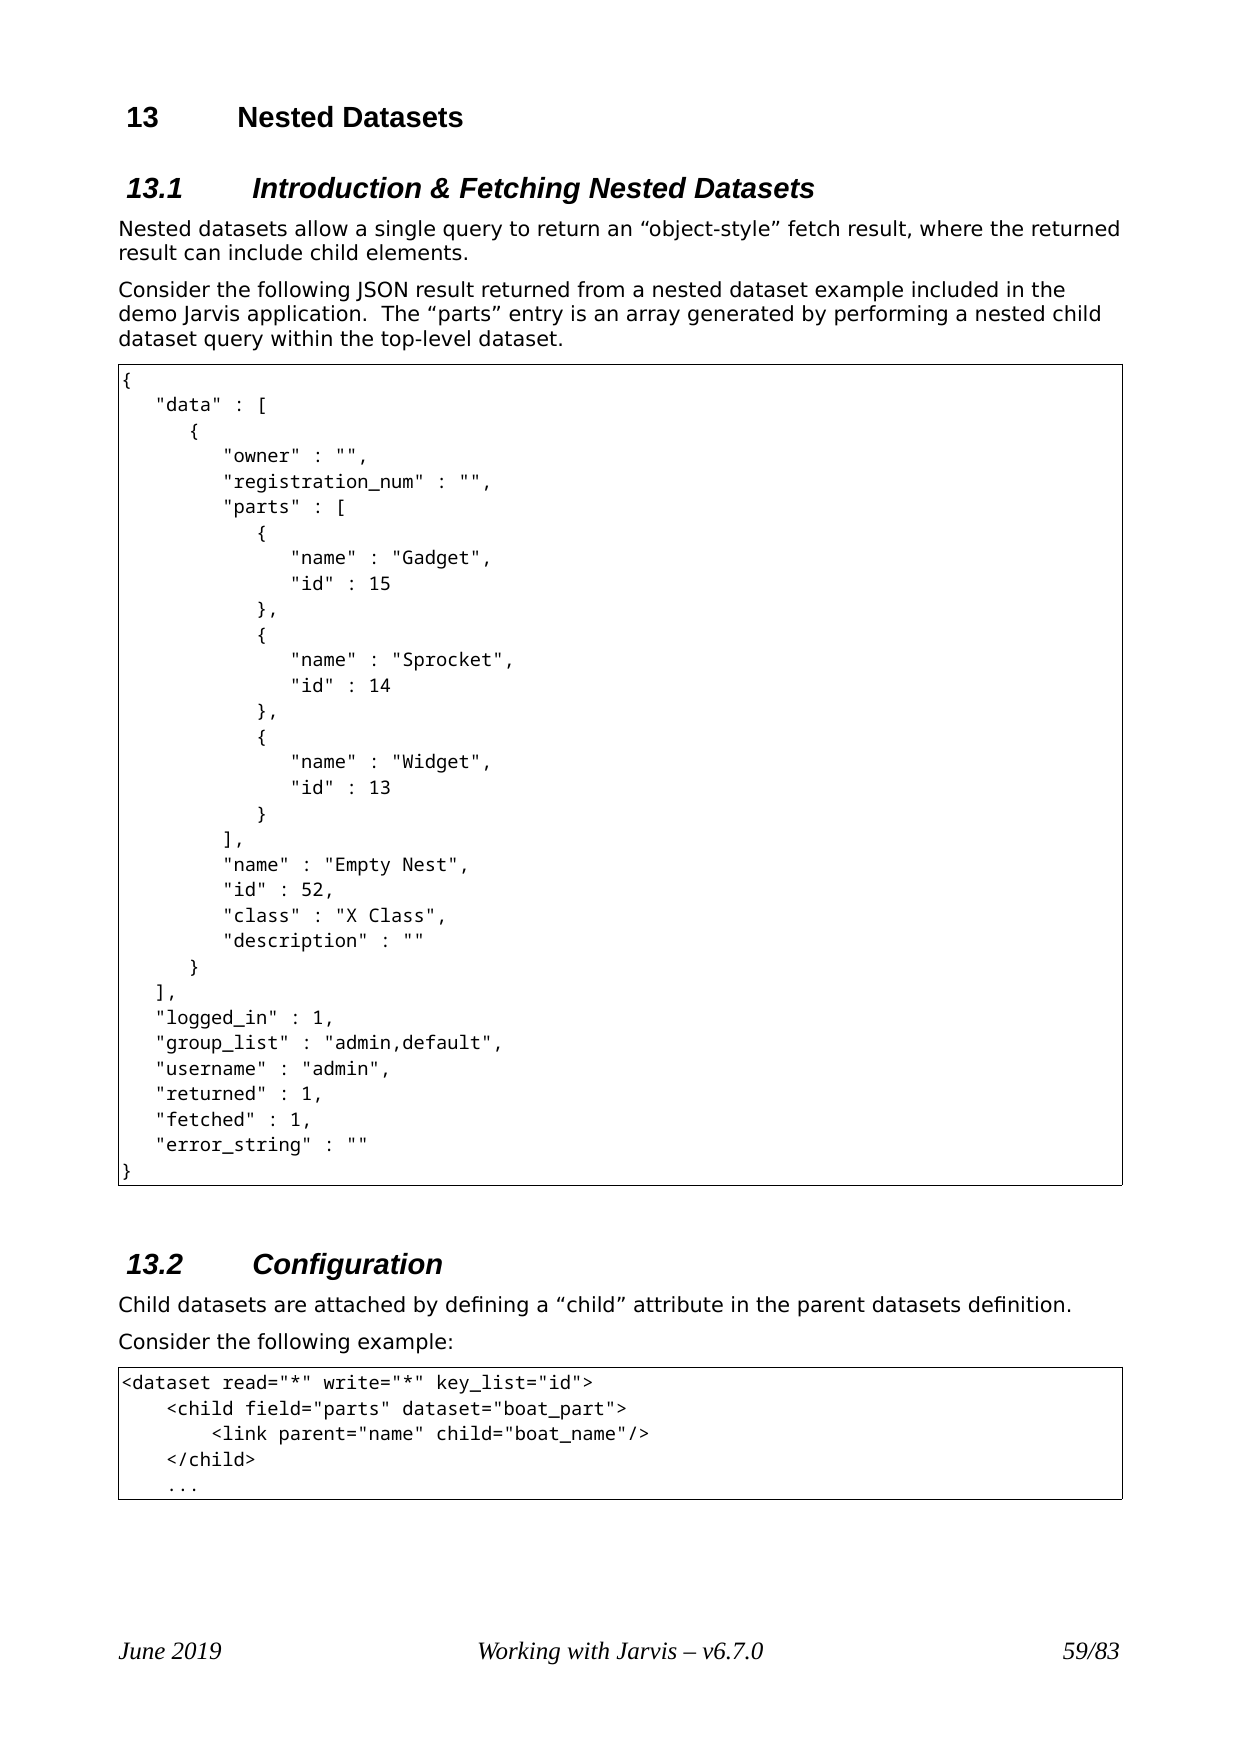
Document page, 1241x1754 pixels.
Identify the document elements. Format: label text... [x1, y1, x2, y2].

text ], [119, 823, 1122, 848]
text { [119, 414, 1122, 440]
text { [119, 365, 1122, 389]
text "error_string" : "" [119, 1129, 1122, 1154]
text "parts" : [ [119, 491, 1122, 517]
text "id" : 14 [119, 670, 1122, 695]
text "fetched" : 1, [119, 1103, 1122, 1129]
text "registration_num" : "", [119, 466, 1122, 491]
text "description" : "" [119, 925, 1122, 950]
text "username" : "admin", [119, 1052, 1122, 1078]
text } [119, 797, 1122, 823]
text Child datasets are attached by defining a “child” attribute in the parent datasets definition. [118, 1293, 1122, 1317]
text "id" : 15 [119, 568, 1122, 593]
text "logged_in" : 1, [119, 1001, 1122, 1027]
text <child field="parts" dataset="boat_part"> [119, 1392, 1122, 1418]
text "returned" : 1, [119, 1078, 1122, 1103]
text "owner" : "", [119, 440, 1122, 466]
text Nested datasets allow a single query to return an “object-style” fetch result, where the returned result can include child elements. [118, 217, 1122, 266]
text "data" : [ [119, 389, 1122, 414]
text { [119, 517, 1122, 542]
text } [119, 1154, 1122, 1185]
text </child> [119, 1443, 1122, 1469]
text "name" : "Gadget", [119, 542, 1122, 568]
text }, [119, 695, 1122, 721]
text ... [119, 1469, 1122, 1499]
text "id" : 13 [119, 772, 1122, 797]
text Consider the following JSON result returned from a nested dataset example included in the demo Jarvis application. The “parts” entry is an array generated by performing a nested child dataset query within the top-level dataset. [118, 278, 1122, 351]
text Consider the following example: [118, 1330, 1122, 1354]
text "group_list" : "admin,default", [119, 1027, 1122, 1052]
text ], [119, 976, 1122, 1001]
subtitle Configuration [118, 1247, 1122, 1281]
text "name" : "Empty Nest", [119, 848, 1122, 874]
subtitle Introduction & Fetching Nested Datasets [118, 171, 1122, 204]
text "class" : "X Class", [119, 899, 1122, 925]
text <link parent="name" child="boat_name"/> [119, 1418, 1122, 1443]
text }, [119, 593, 1122, 619]
text { [119, 721, 1122, 746]
text "name" : "Widget", [119, 746, 1122, 772]
text "id" : 52, [119, 874, 1122, 899]
text <dataset read="*" write="*" key_list="id"> [119, 1368, 1122, 1392]
text } [119, 950, 1122, 976]
subtitle Nested Datasets [118, 100, 1122, 133]
text { [119, 619, 1122, 644]
text "name" : "Sprocket", [119, 644, 1122, 670]
